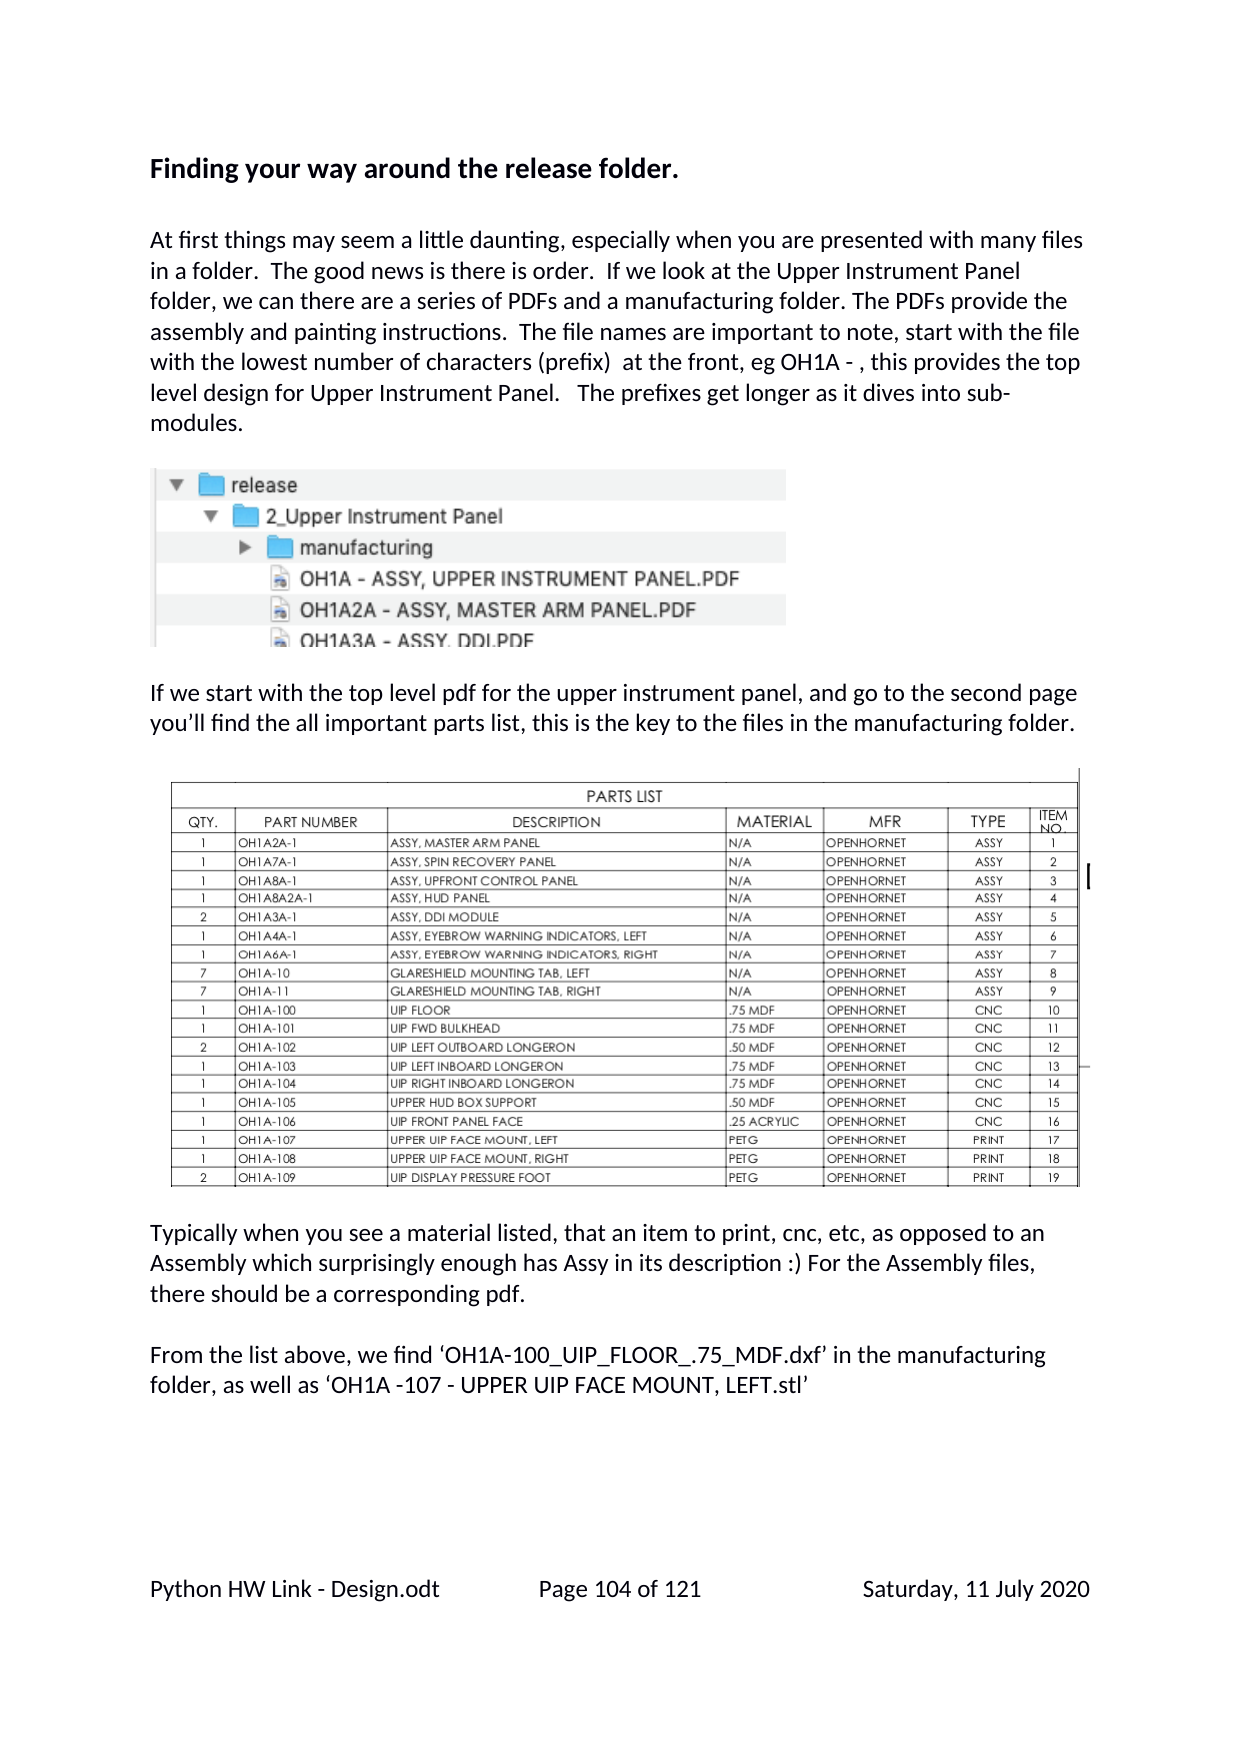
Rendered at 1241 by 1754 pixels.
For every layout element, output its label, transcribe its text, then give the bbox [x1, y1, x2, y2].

subtitle Finding your way around the release folder. [150, 150, 1090, 186]
text From the list above, we find ‘OH1A-100_UIP_FLOOR_.75_MDF.dxf’ in the manufacturing folder, as well as ‘OH1A -107 - UPPER UIP FACE MOUNT, LEFT.stl’ [150, 1339, 1090, 1400]
picture [150, 468, 786, 647]
picture [150, 768, 1091, 1187]
text If we start with the top level pdf for the upper instrument panel, and go to the second page you’ll find the all important parts list, this is the key to the files in the manufacturing folder. [150, 677, 1090, 738]
text Typically when you see a material listed, that an item to print, cnc, etc, as opposed to an Assembly which surprisingly enough has Assy in its description :) For the Assembly files, there should be a corresponding pdf. [150, 1217, 1090, 1308]
text At first things may seem a little daunting, especially when you are presented with many files in a folder. The good news is there is order. If we look at the Upper Instrument Panel folder, we can there are a series of PDFs and a manufacturing folder. The PDFs provide the assembly and painting instructions. The file names are important to note, start with the file with the lowest number of characters (prefix) at the front, eg OH1A - , this provides the top level design for Upper Instrument Panel. The prefixes get longer as it dives into sub-modules. [150, 224, 1090, 438]
